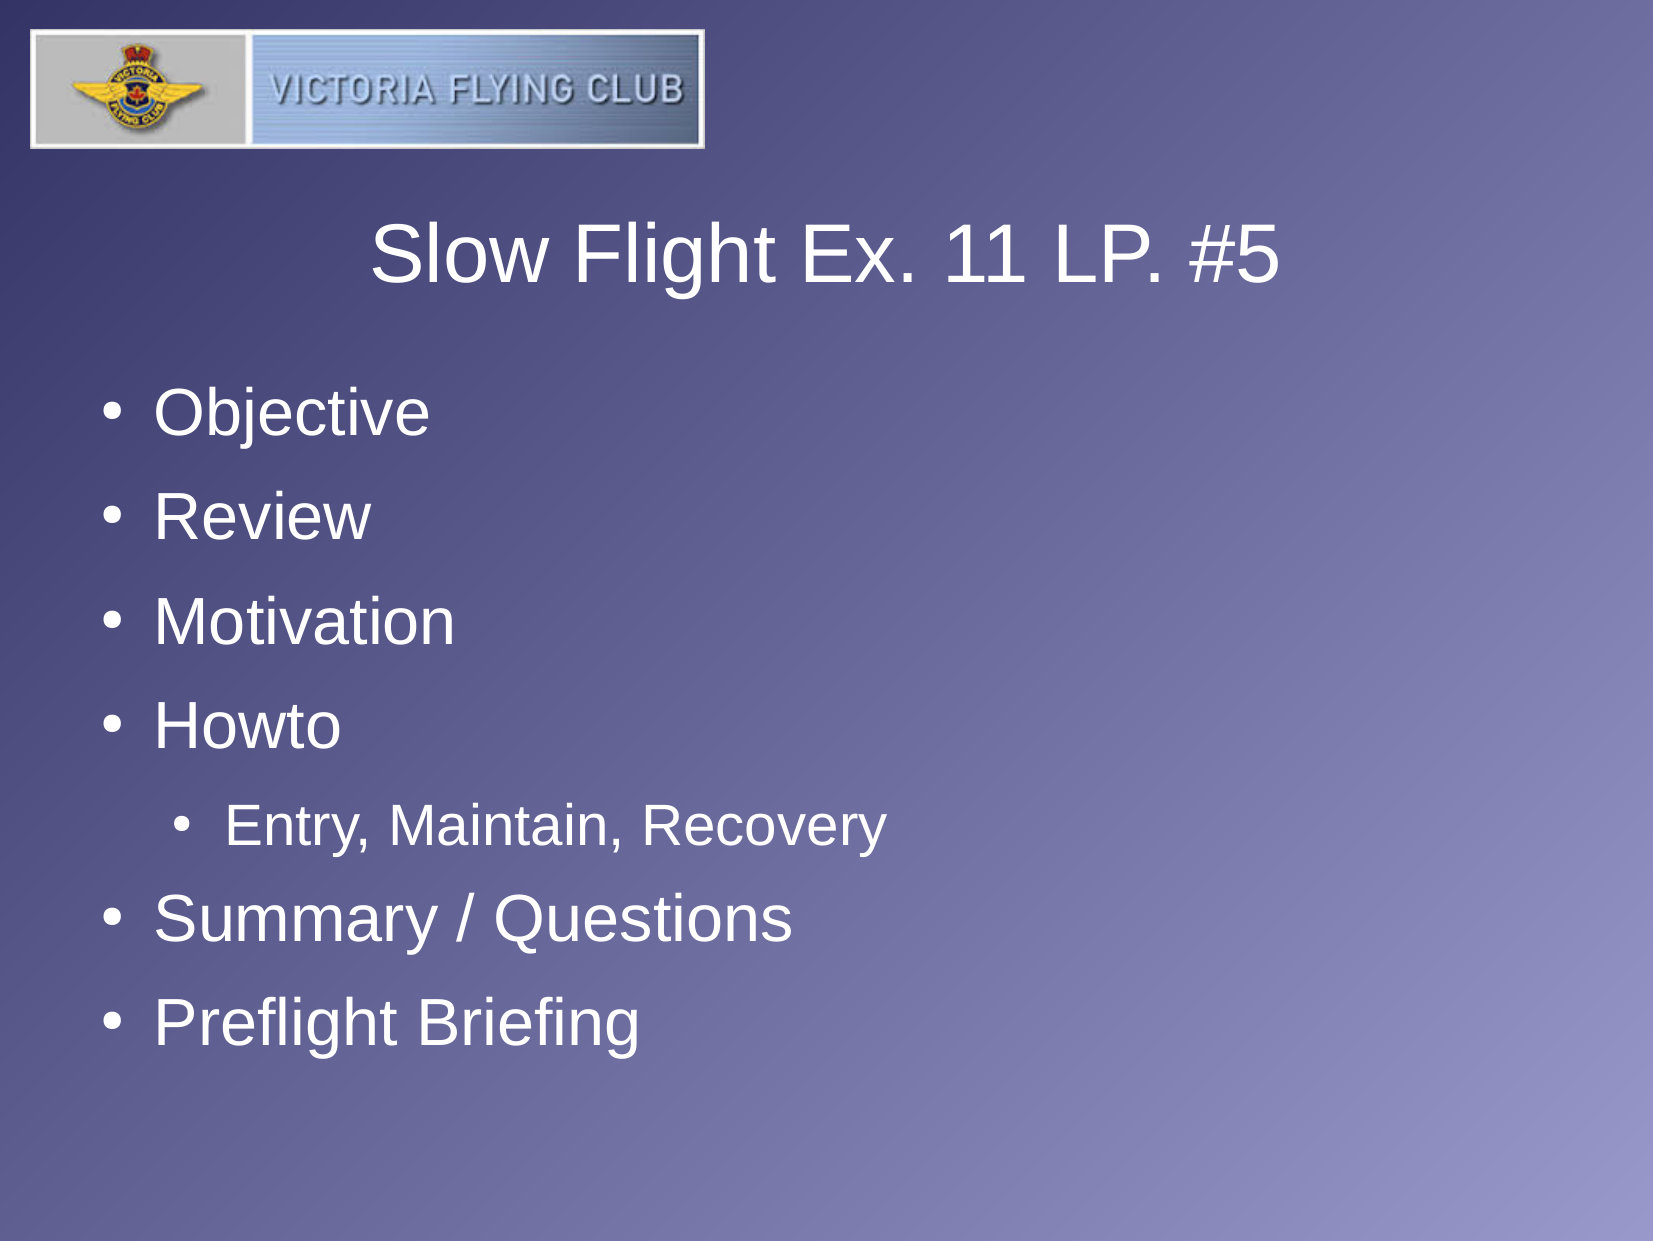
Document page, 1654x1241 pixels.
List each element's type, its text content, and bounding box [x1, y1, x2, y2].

list Objective Review Motivation Howto Entry, Maintain, Recovery Summary / Questions Preflight Briefing [82, 375, 1571, 1095]
title Slow Flight Ex. 11 LP. #5 [82, 150, 1571, 358]
picture [30, 29, 705, 149]
